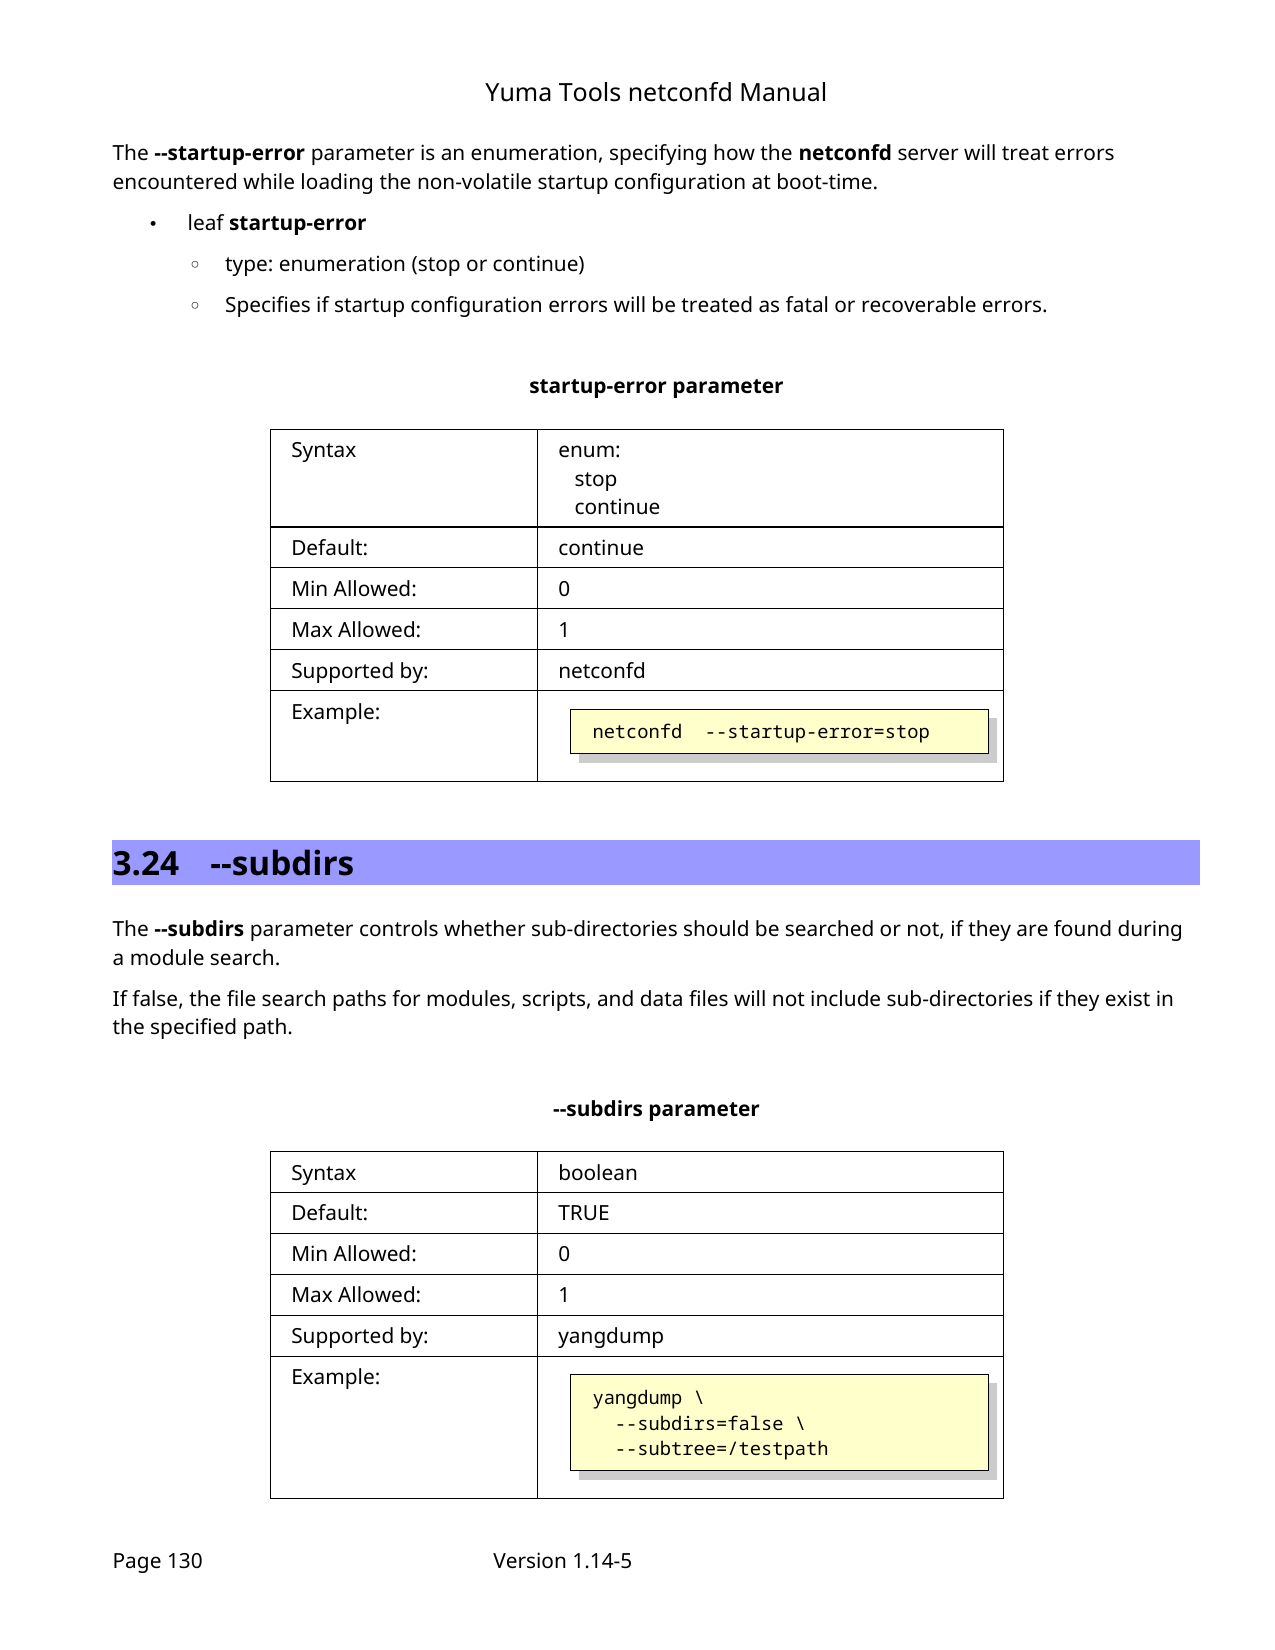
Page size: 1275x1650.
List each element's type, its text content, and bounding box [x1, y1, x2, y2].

list leaf startup-error [150, 208, 1200, 236]
table_header enum: stop continue [538, 430, 1003, 526]
list type: enumeration (stop or continue) [187, 249, 1200, 277]
subtitle --subdirs parameter [127, 1094, 1185, 1122]
table_cell 0 [538, 568, 1003, 608]
subtitle --subdirs [112, 840, 1200, 885]
table_cell Max Allowed: [271, 1275, 537, 1314]
table_cell Min Allowed: [271, 568, 537, 608]
list Specifies if startup configuration errors will be treated as fatal or recoverable errors. [187, 290, 1200, 318]
table_cell 0 [538, 1234, 1003, 1274]
table_cell Example: [271, 691, 537, 781]
subtitle startup-error parameter [127, 372, 1185, 400]
table_cell 1 [538, 609, 1003, 649]
table_cell netconfd [538, 650, 1003, 690]
table_header boolean [538, 1152, 1003, 1192]
table_cell continue [538, 528, 1003, 567]
table_cell 1 [538, 1275, 1003, 1314]
table_cell TRUE [538, 1193, 1003, 1233]
table_cell Supported by: [271, 650, 537, 690]
text The --subdirs parameter controls whether sub-directories should be searched or not, if they are found during a module search. [112, 914, 1200, 971]
text If false, the file search paths for modules, scripts, and data files will not include sub-directories if they exist in the specified path. [112, 984, 1200, 1041]
table_cell Default: [271, 528, 537, 567]
table_cell yangdump \ --subdirs=false \ --subtree=/testpath [538, 1357, 1003, 1497]
table_header Syntax [271, 1152, 537, 1192]
table_cell Default: [271, 1193, 537, 1233]
table_cell Min Allowed: [271, 1234, 537, 1274]
table_cell Example: [271, 1357, 537, 1497]
table_cell Supported by: [271, 1316, 537, 1356]
table_cell Max Allowed: [271, 609, 537, 649]
table_header Syntax [271, 430, 537, 526]
table_cell yangdump [538, 1316, 1003, 1356]
text The --startup-error parameter is an enumeration, specifying how the netconfd server will treat errors encountered while loading the non-volatile startup configuration at boot-time. [112, 138, 1200, 195]
table_cell netconfd --startup-error=stop [538, 691, 1003, 781]
